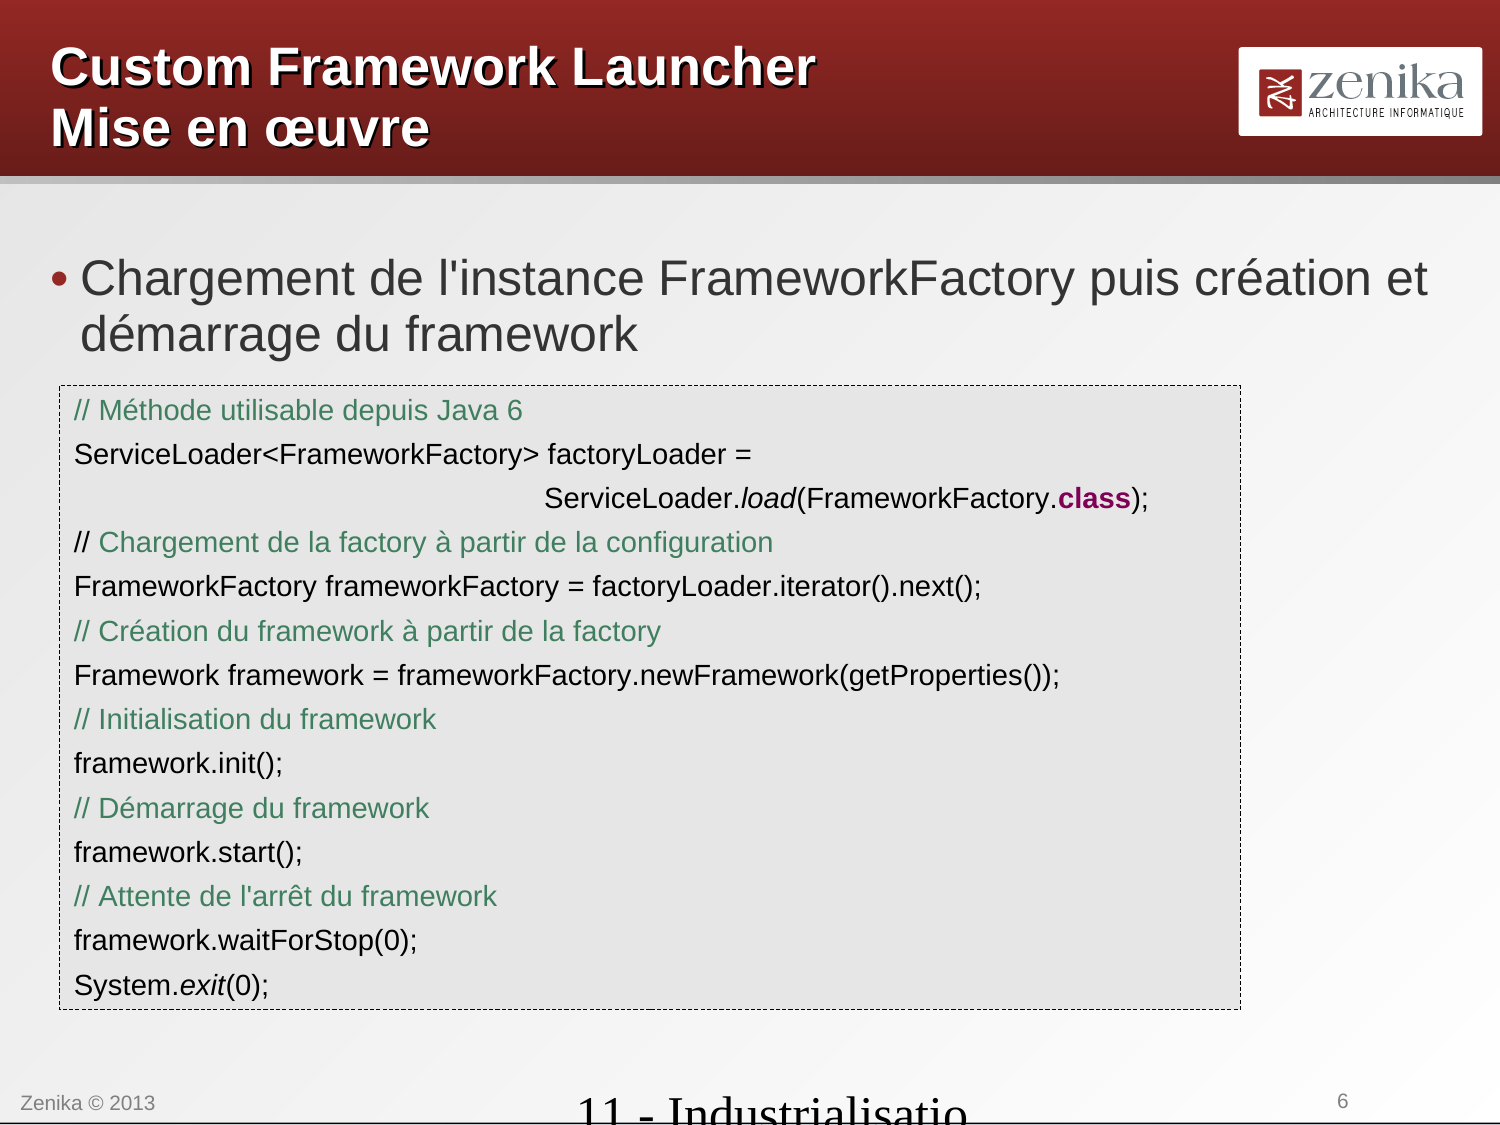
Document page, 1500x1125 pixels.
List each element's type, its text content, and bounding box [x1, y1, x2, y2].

list // Méthode utilisable depuis Java 6 ServiceLoader<FrameworkFactory> factoryLoader = ServiceLoader.load(FrameworkFactory.class); // Chargement de la factory à partir de la configuration FrameworkFactory frameworkFactory = factoryLoader.iterator().next(); // Création du framework à partir de la factory Framework framework = frameworkFactory.newFramework(getProperties()); // Initialisation du framework framework.init(); // Démarrage du framework framework.start(); // Attente de l'arrêt du framework framework.waitForStop(0); System.exit(0); [59, 385, 1241, 1010]
list Chargement de l'instance FrameworkFactory puis création et démarrage du framework [50, 249, 1435, 1079]
title Custom Framework Launcher Mise en œuvre [50, 15, 1206, 180]
picture [1257, 58, 1464, 125]
